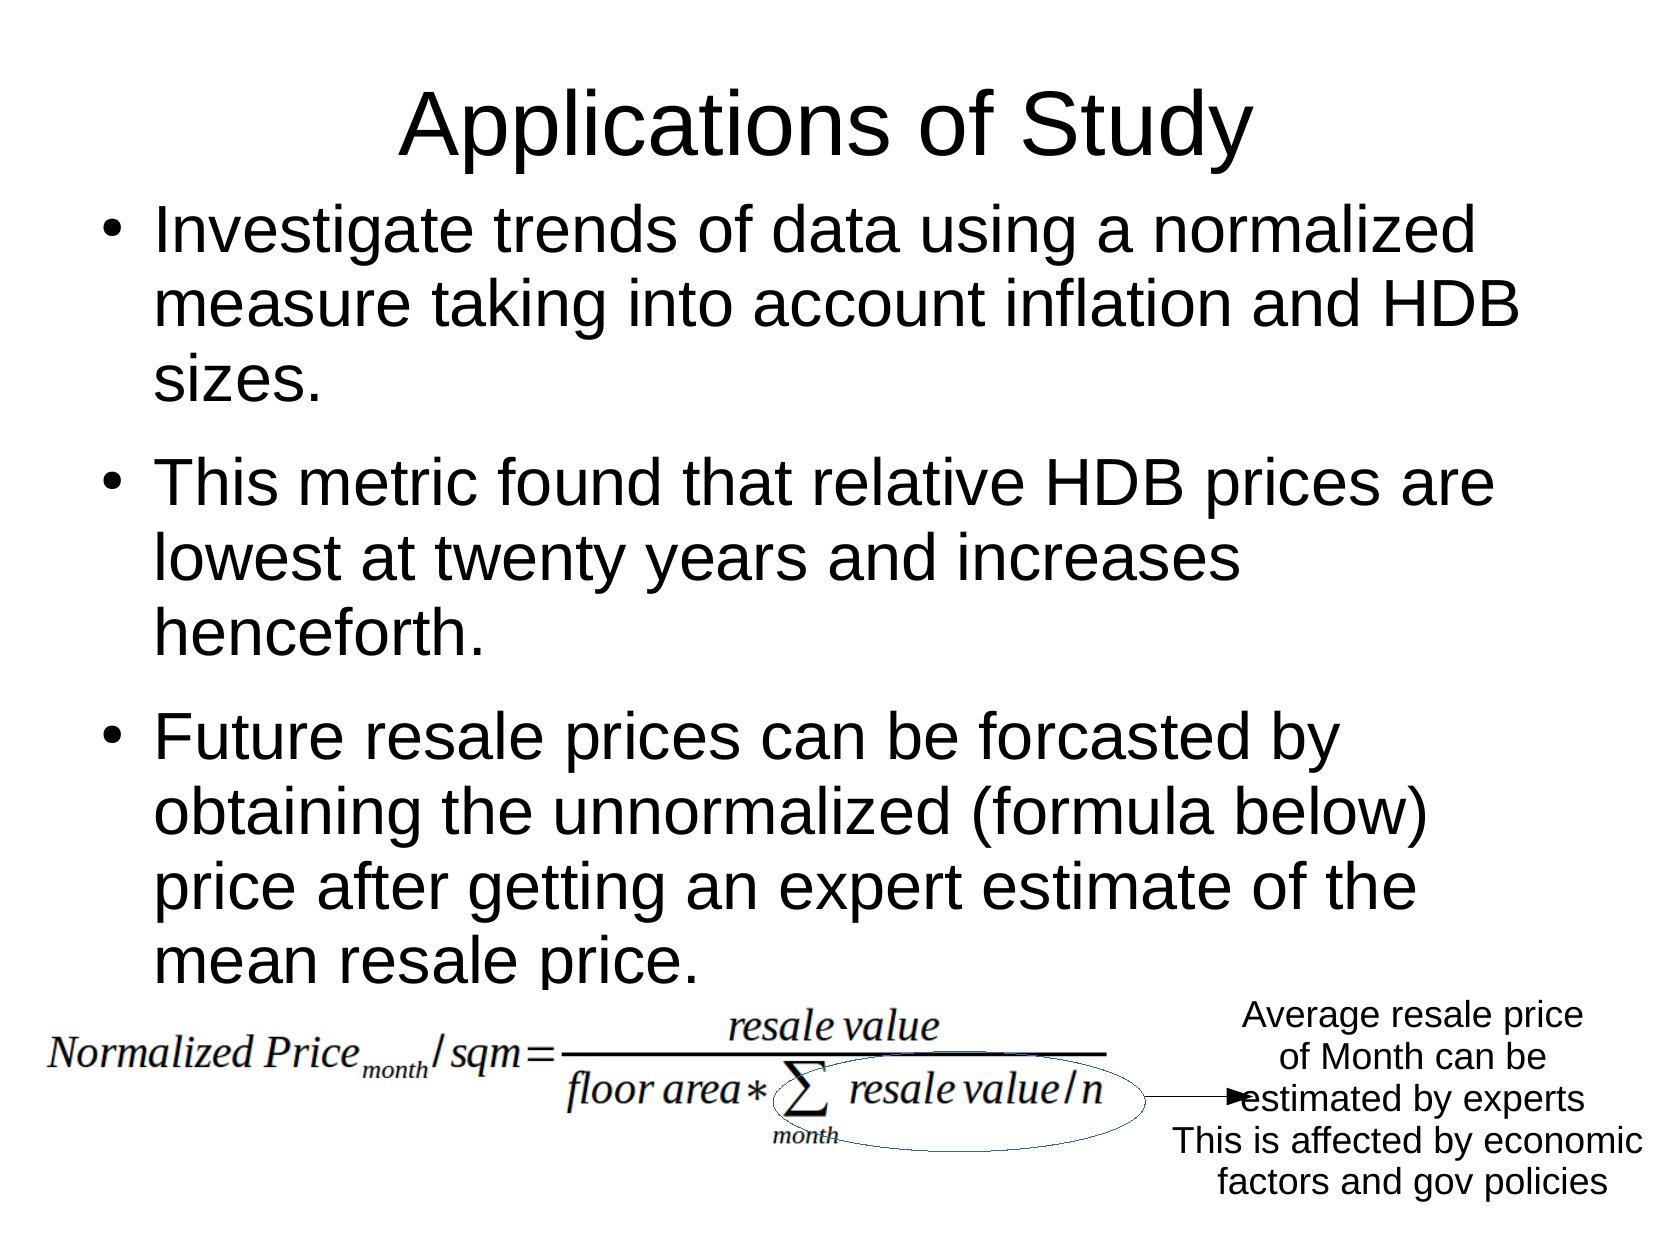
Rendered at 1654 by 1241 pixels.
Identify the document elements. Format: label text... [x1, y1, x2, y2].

picture [30, 990, 1125, 1156]
title Applications of Study [82, 19, 1571, 191]
list Investigate trends of data using a normalized measure taking into account inflation and HDB sizes. This metric found that relative HDB prices are lowest at twenty years and increases henceforth. Future resale prices can be forcasted by obtaining the unnormalized (formula below) price after getting an expert estimate of the mean resale price. [82, 191, 1571, 1072]
text_box Average resale price of Month can be estimated by experts This is affected by economic factors and gov policies [1315, 1060, 1511, 1136]
